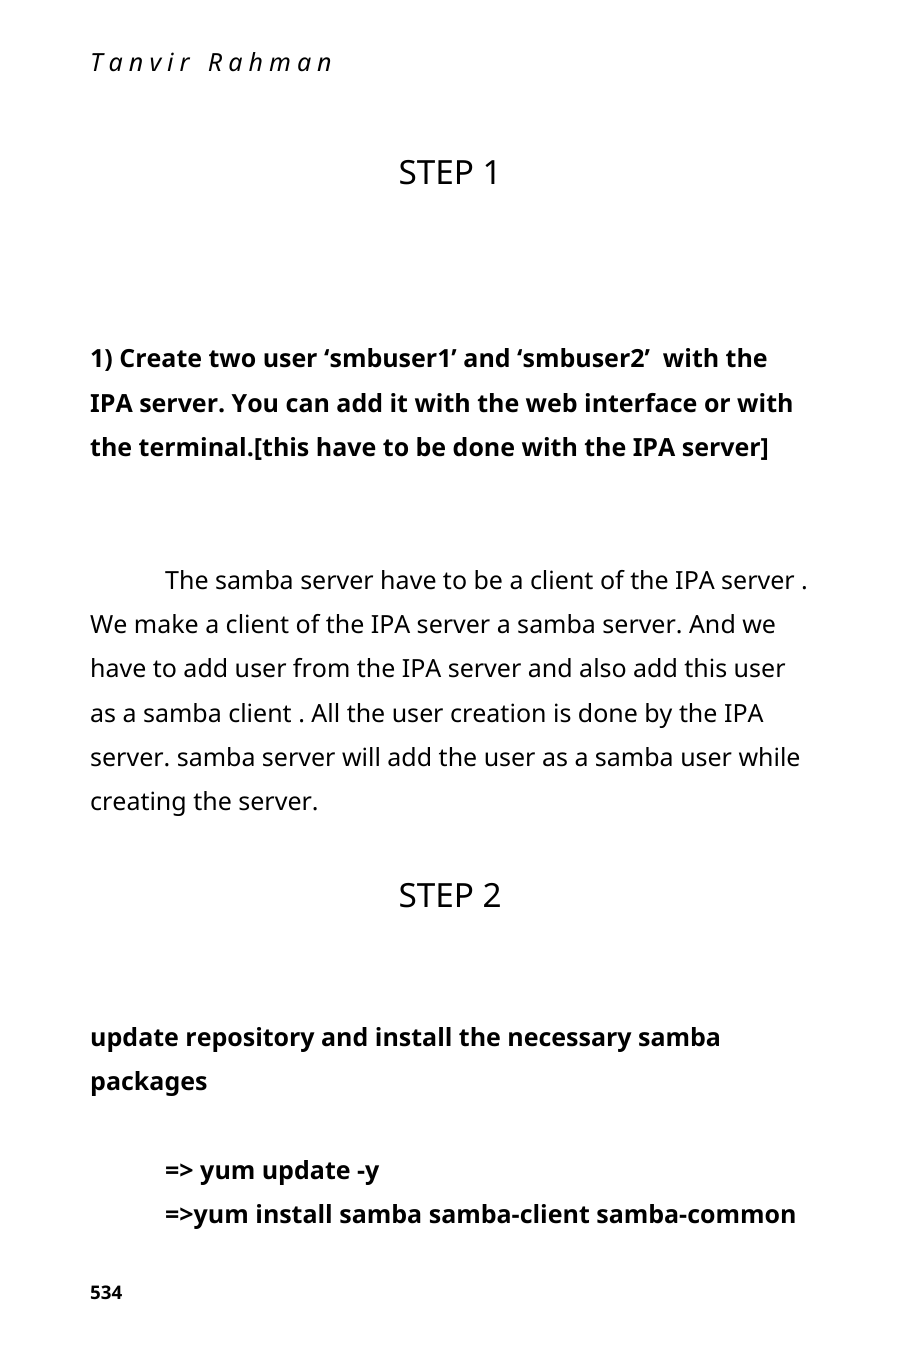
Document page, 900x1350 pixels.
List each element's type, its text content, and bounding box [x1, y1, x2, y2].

text 1) Create two user ‘smbuser1’ and ‘smbuser2’ with the IPA server. You can add it with the web interface or with the terminal.[this have to be done with the IPA server] [90, 341, 810, 464]
text STEP 1 [90, 149, 810, 195]
text =>yum install samba samba-client samba-common [90, 1197, 810, 1231]
text STEP 2 [90, 872, 810, 918]
text The samba server have to be a client of the IPA server . We make a client of the IPA server a samba server. And we have to add user from the IPA server and also add this user as a samba client . All the user creation is done by the IPA server. samba server will add the user as a samba user while creating the server. [90, 562, 810, 818]
text update repository and install the necessary samba packages [90, 1020, 810, 1098]
text => yum update -y [90, 1153, 810, 1187]
